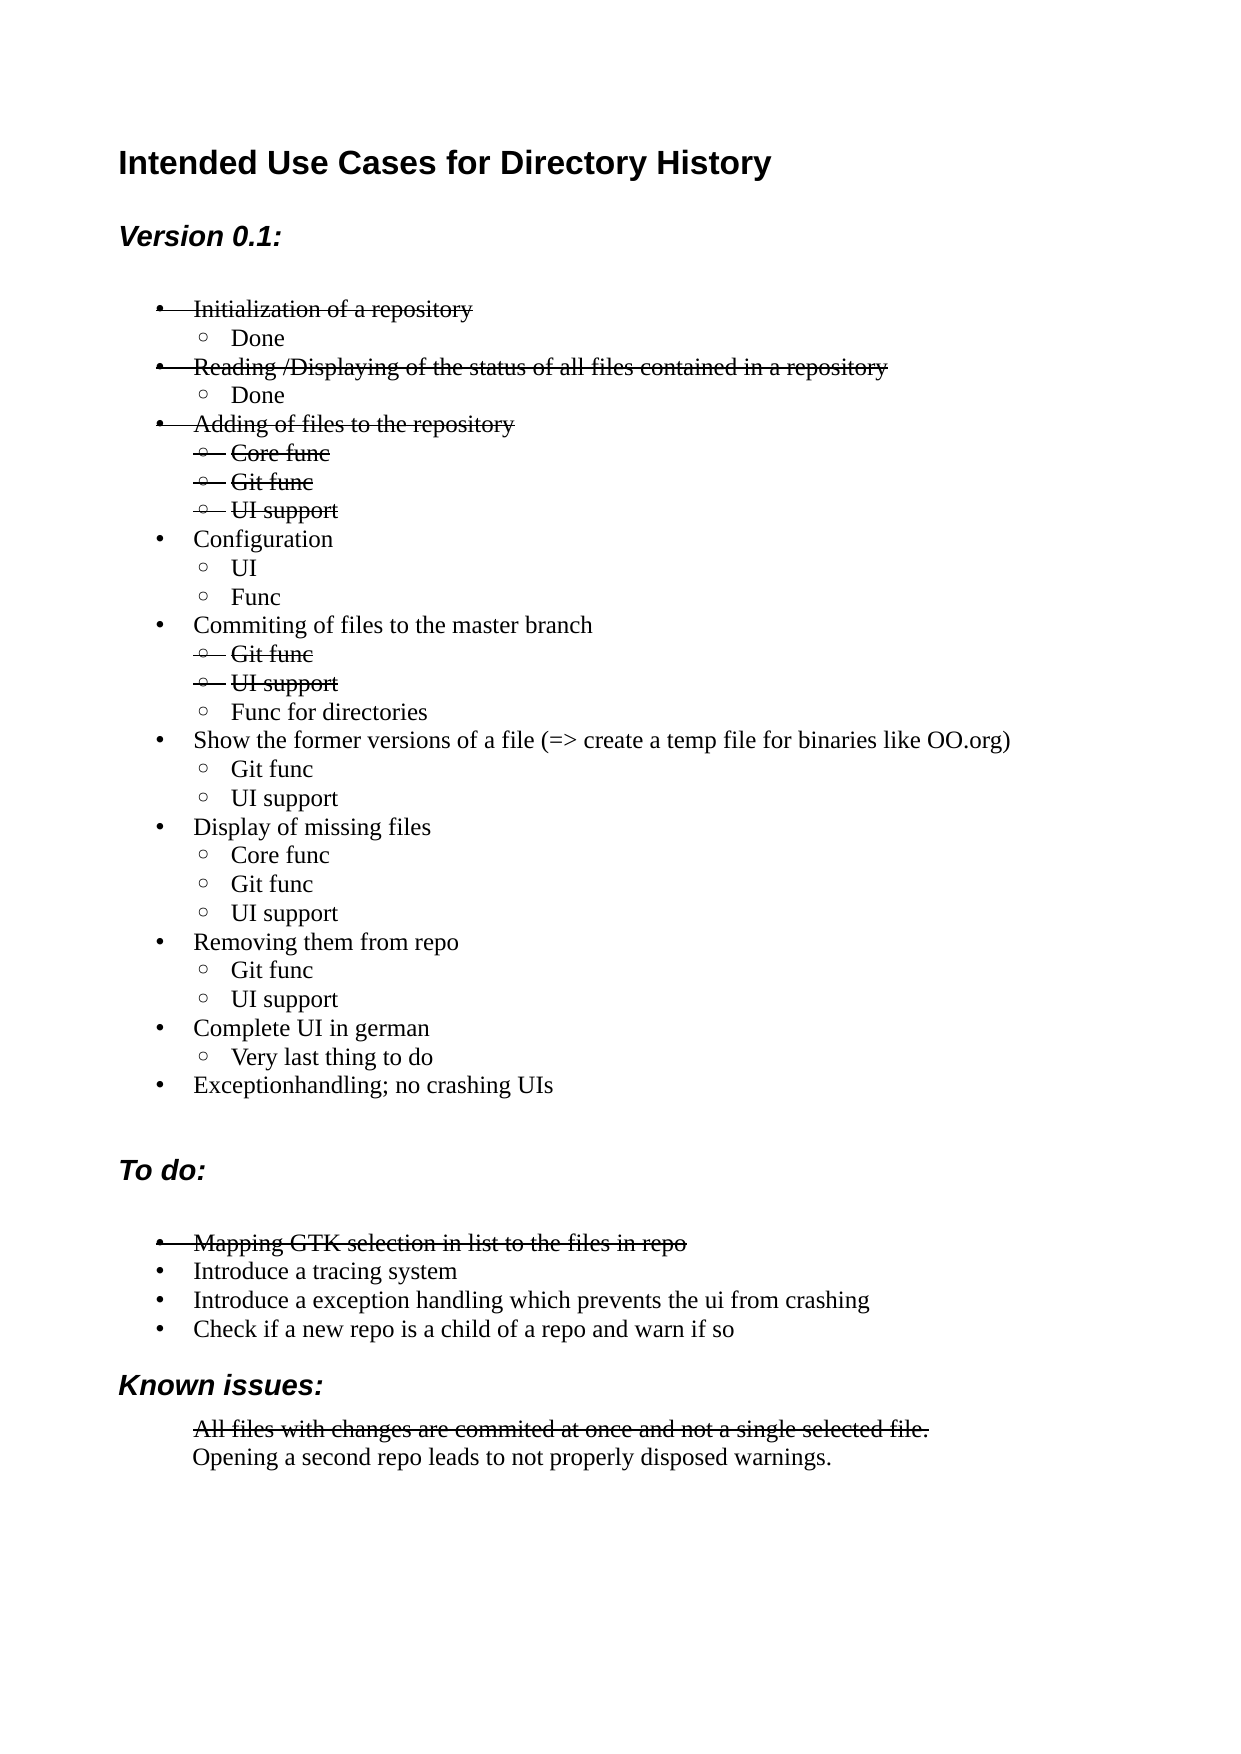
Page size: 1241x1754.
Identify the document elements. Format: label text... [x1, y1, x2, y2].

list Mapping GTK selection in list to the files in repo [156, 1228, 1122, 1256]
list Core func [193, 438, 1122, 467]
list Display of missing files [156, 812, 1122, 840]
list Func [193, 582, 1122, 610]
list Complete UI in german [156, 1013, 1122, 1042]
list Configuration [156, 524, 1122, 553]
list Initialization of a repository [156, 294, 1122, 323]
list Git func [193, 639, 1122, 668]
subtitle Intended Use Cases for Directory History [118, 143, 1122, 182]
list Show the former versions of a file (=> create a temp file for binaries like OO.org) [156, 725, 1122, 754]
list Func for directories [193, 697, 1122, 725]
list Introduce a exception handling which prevents the ui from crashing [156, 1285, 1122, 1314]
list UI support [193, 783, 1122, 812]
list Git func [193, 467, 1122, 495]
list Removing them from repo [156, 927, 1122, 955]
subtitle Version 0.1: [118, 219, 1122, 253]
subtitle Known issues: [118, 1368, 1122, 1401]
text Opening a second repo leads to not properly disposed warnings. [118, 1442, 1122, 1471]
subtitle To do: [118, 1153, 1122, 1186]
list Reading /Displaying of the status of all files contained in a repository [156, 352, 1122, 380]
list Exceptionhandling; no crashing UIs [156, 1070, 1122, 1099]
list Git func [193, 869, 1122, 898]
list Git func [193, 754, 1122, 783]
list Done [193, 323, 1122, 352]
list UI [193, 553, 1122, 582]
list Introduce a tracing system [156, 1256, 1122, 1285]
list Check if a new repo is a child of a repo and warn if so [156, 1314, 1122, 1343]
list UI support [193, 495, 1122, 524]
list UI support [193, 668, 1122, 697]
list Git func [193, 955, 1122, 984]
list Commiting of files to the master branch [156, 610, 1122, 639]
list Adding of files to the repository [156, 409, 1122, 438]
list Very last thing to do [193, 1042, 1122, 1070]
list UI support [193, 898, 1122, 927]
list Done [193, 380, 1122, 409]
list UI support [193, 984, 1122, 1013]
list All files with changes are commited at once and not a single selected file. [156, 1414, 1122, 1442]
list Core func [193, 840, 1122, 869]
